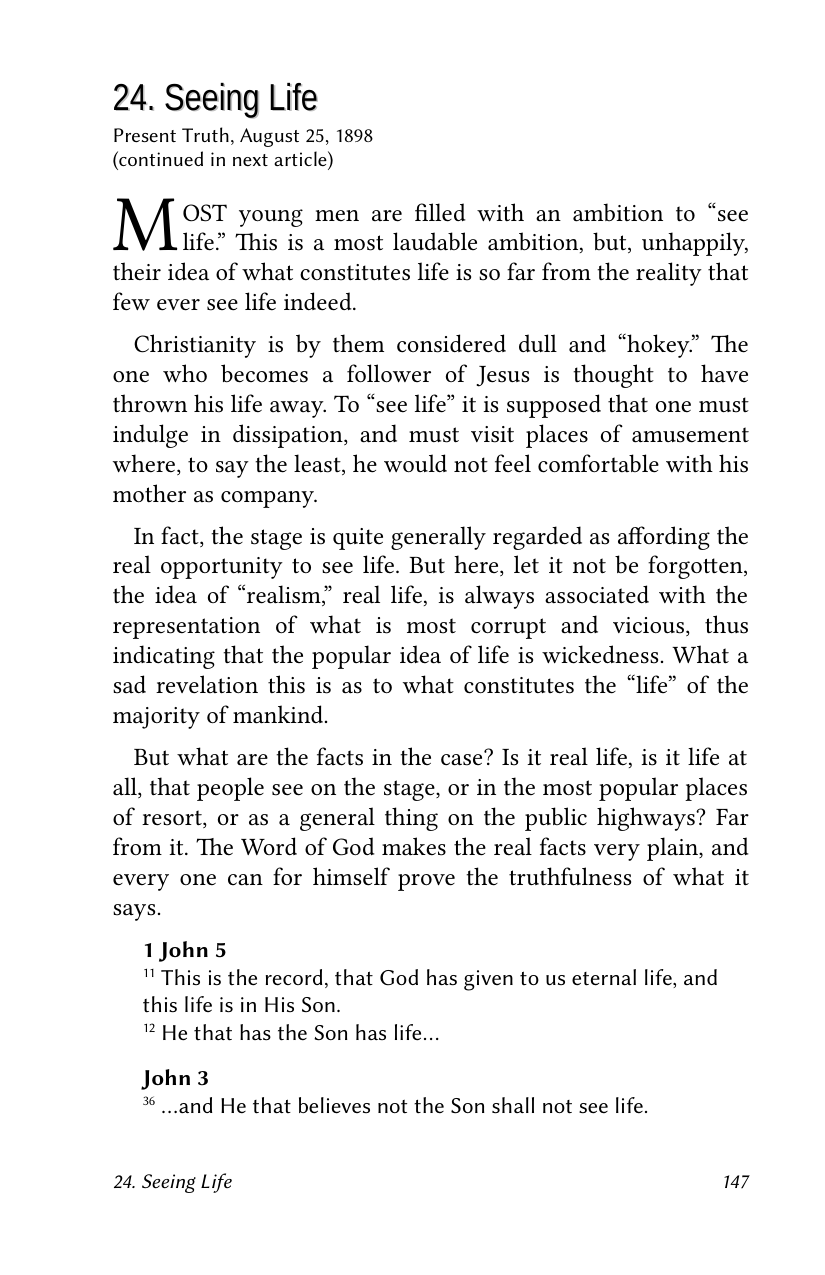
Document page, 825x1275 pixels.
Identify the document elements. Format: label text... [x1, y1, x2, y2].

text (continued in next article) [112, 148, 750, 172]
text 1 John 5 [142, 937, 750, 963]
text 36 ...and He that believes not the Son shall not see life. [142, 1093, 720, 1119]
text 11 This is the record, that God has given to us eternal life, and this life is in His Son. [142, 965, 720, 1018]
text MOST young men are filled with an ambition to “see life.” This is a most laudable ambition, but, unhappily, their idea of what constitutes life is so far from the reality that few ever see life indeed. [112, 198, 750, 317]
text In fact, the stage is quite generally regarded as affording the real opportunity to see life. But here, let it not be forgotten, the idea of “realism,” real life, is always associated with the representation of what is most corrupt and vicious, thus indicating that the popular idea of life is wickedness. What a sad revelation this is as to what constitutes the “life” of the majority of mankind. [112, 522, 750, 729]
text Present Truth, August 25, 1898 [112, 124, 750, 148]
text But what are the facts in the case? Is it real life, is it life at all, that people see on the stage, or in the most popular places of resort, or as a general thing on the public highways? Far from it. The Word of God makes the real facts very plain, and every one can for himself prove the truthfulness of what it says. [112, 743, 750, 921]
text Christianity is by them considered dull and “hokey.” The one who becomes a follower of Jesus is thought to have thrown his life away. To “see life” it is supposed that one must indulge in dissipation, and must visit places of amusement where, to say the least, he would not feel comfortable with his mother as company. [112, 330, 750, 508]
title Seeing Life [112, 75, 750, 118]
text John 3 [142, 1065, 750, 1091]
text 12 He that has the Son has life… [142, 1020, 720, 1046]
